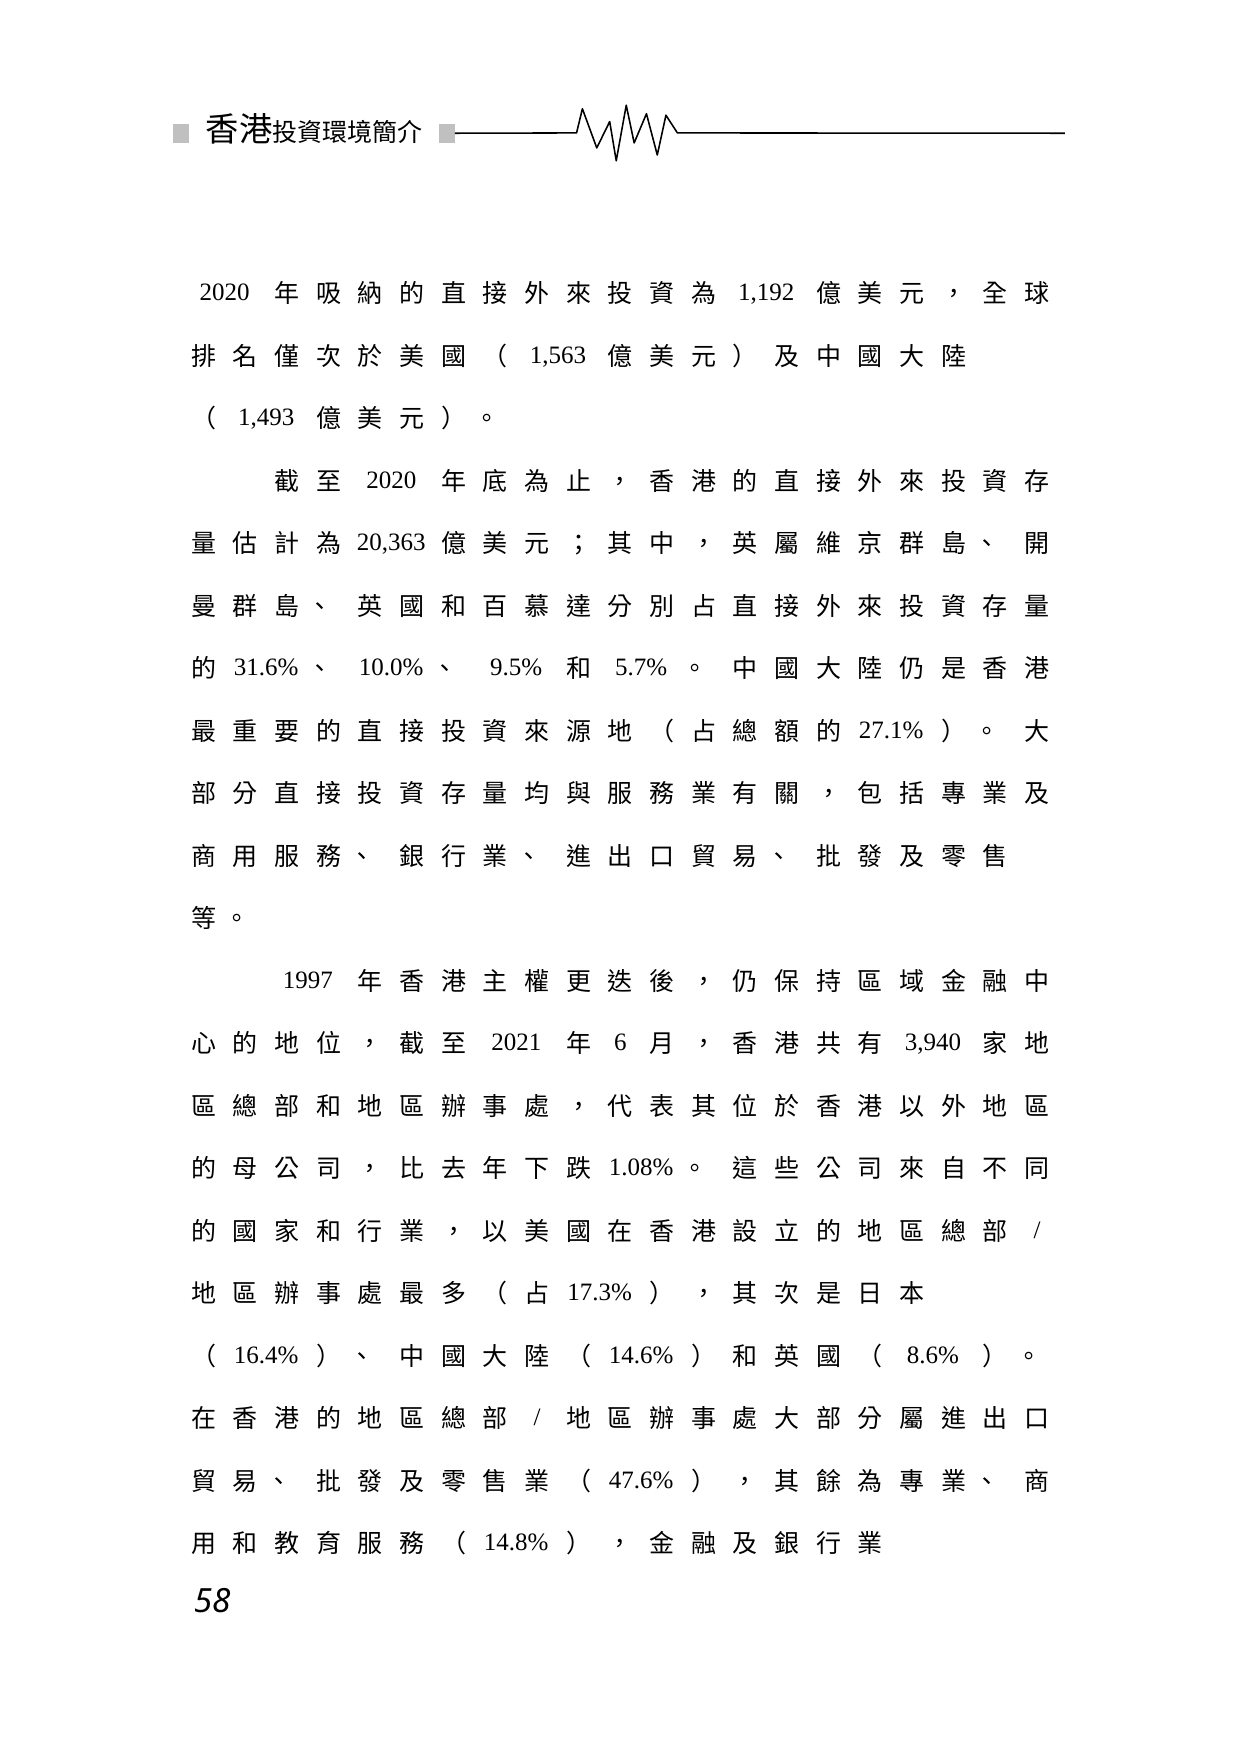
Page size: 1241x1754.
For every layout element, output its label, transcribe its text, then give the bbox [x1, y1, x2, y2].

text 截至2020年底為止，香港的直接外來投資存量估計為20,363億美元；其中，英屬維京群島、開曼群島、英國和百慕達分別占直接外來投資存量的31.6%、10.0%、9.5%和5.7%。中國大陸仍是香港最重要的直接投資來源地（占總額的27.1%）。大部分直接投資存量均與服務業有關，包括專業及商用服務、銀行業、進出口貿易、批發及零售等。 [183, 438, 1058, 938]
text 2020年吸納的直接外來投資為1,192億美元，全球排名僅次於美國（1,563億美元）及中國大陸（1,493億美元）。 [183, 250, 1058, 438]
text 1997年香港主權更迭後，仍保持區域金融中心的地位，截至2021年6月，香港共有3,940家地區總部和地區辦事處，代表其位於香港以外地區的母公司，比去年下跌1.08%。這些公司來自不同的國家和行業，以美國在香港設立的地區總部/地區辦事處最多（占17.3%），其次是日本（16.4%）、中國大陸（14.6%）和英國（8.6%）。在香港的地區總部/地區辦事處大部分屬進出口貿易、批發及零售業（47.6%），其餘為專業、商用和教育服務（14.8%），金融及銀行業 [183, 938, 1058, 1563]
